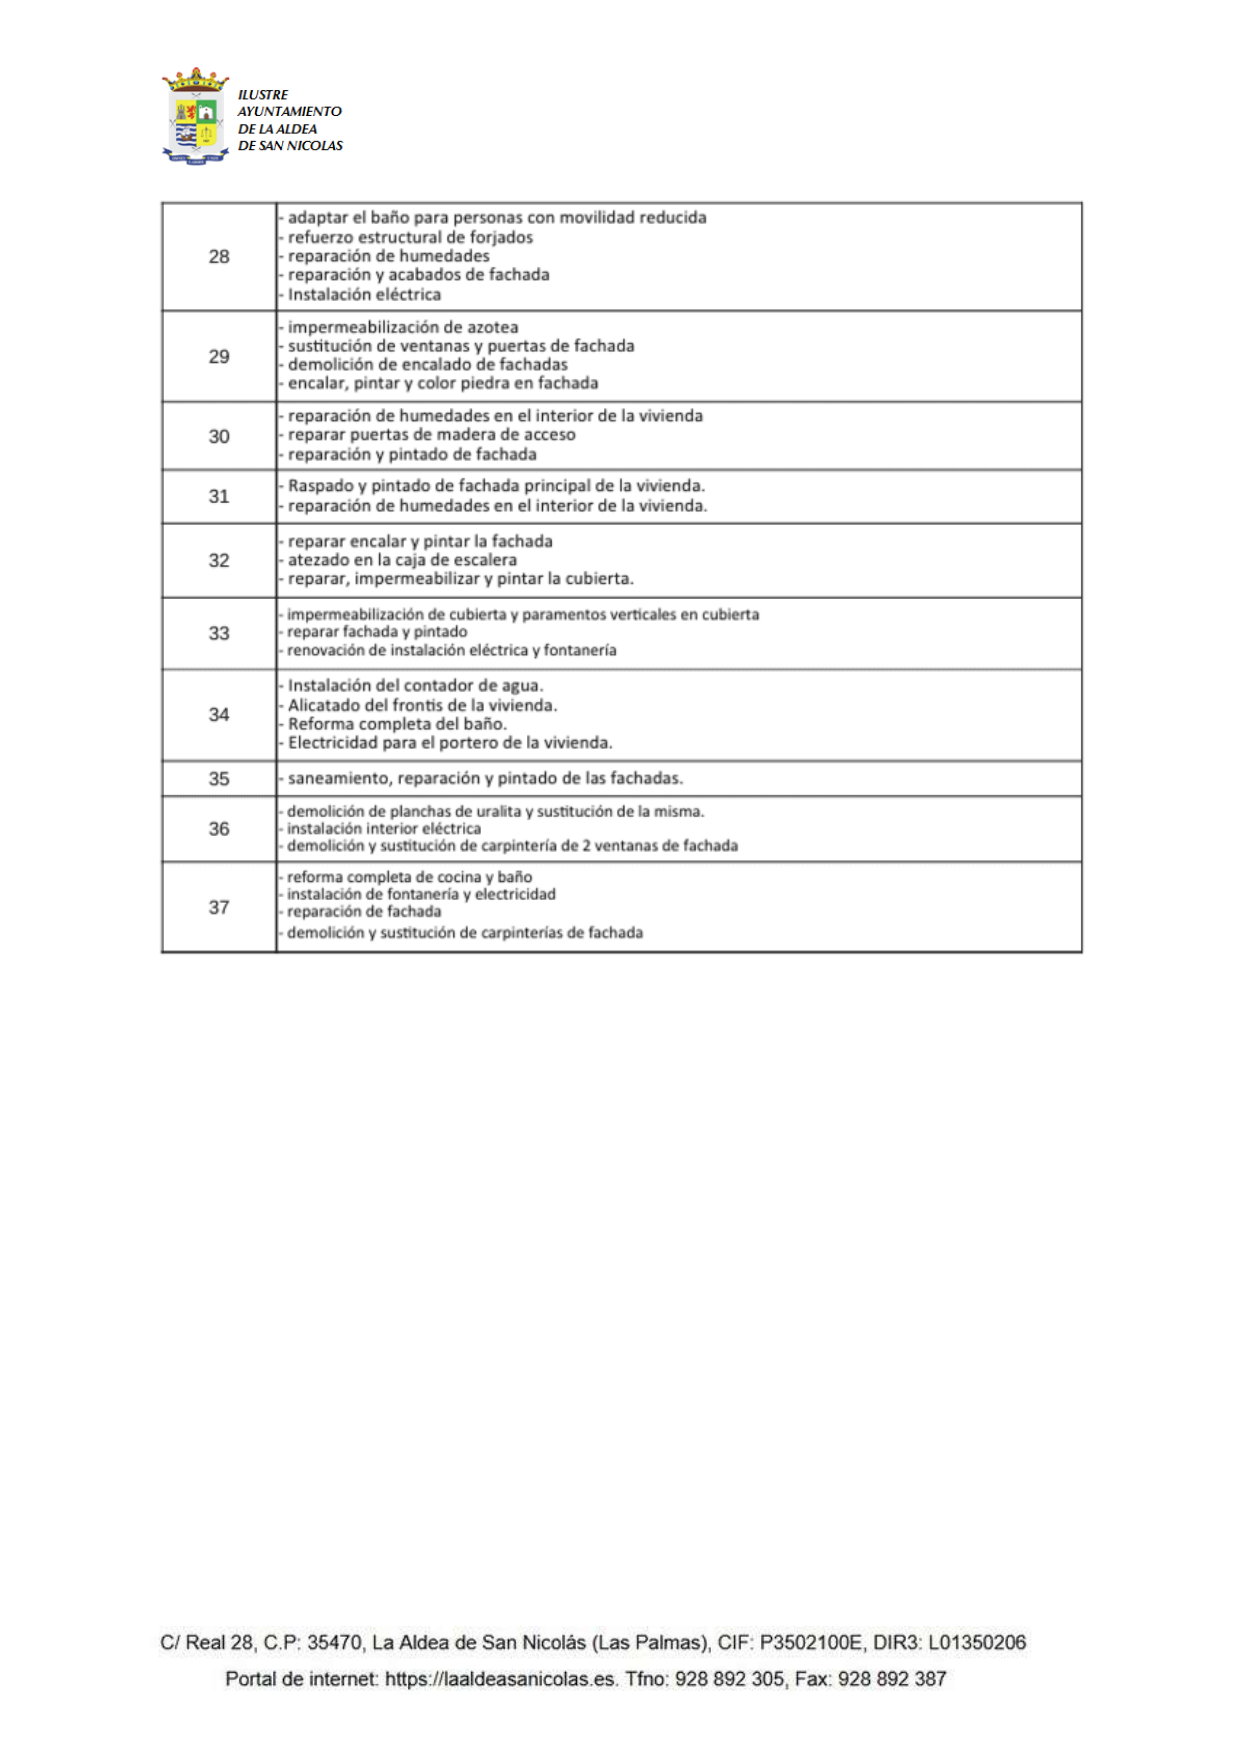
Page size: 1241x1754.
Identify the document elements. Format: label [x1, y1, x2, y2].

picture [148, 189, 1093, 961]
picture [148, 1626, 1034, 1695]
picture [148, 59, 359, 173]
